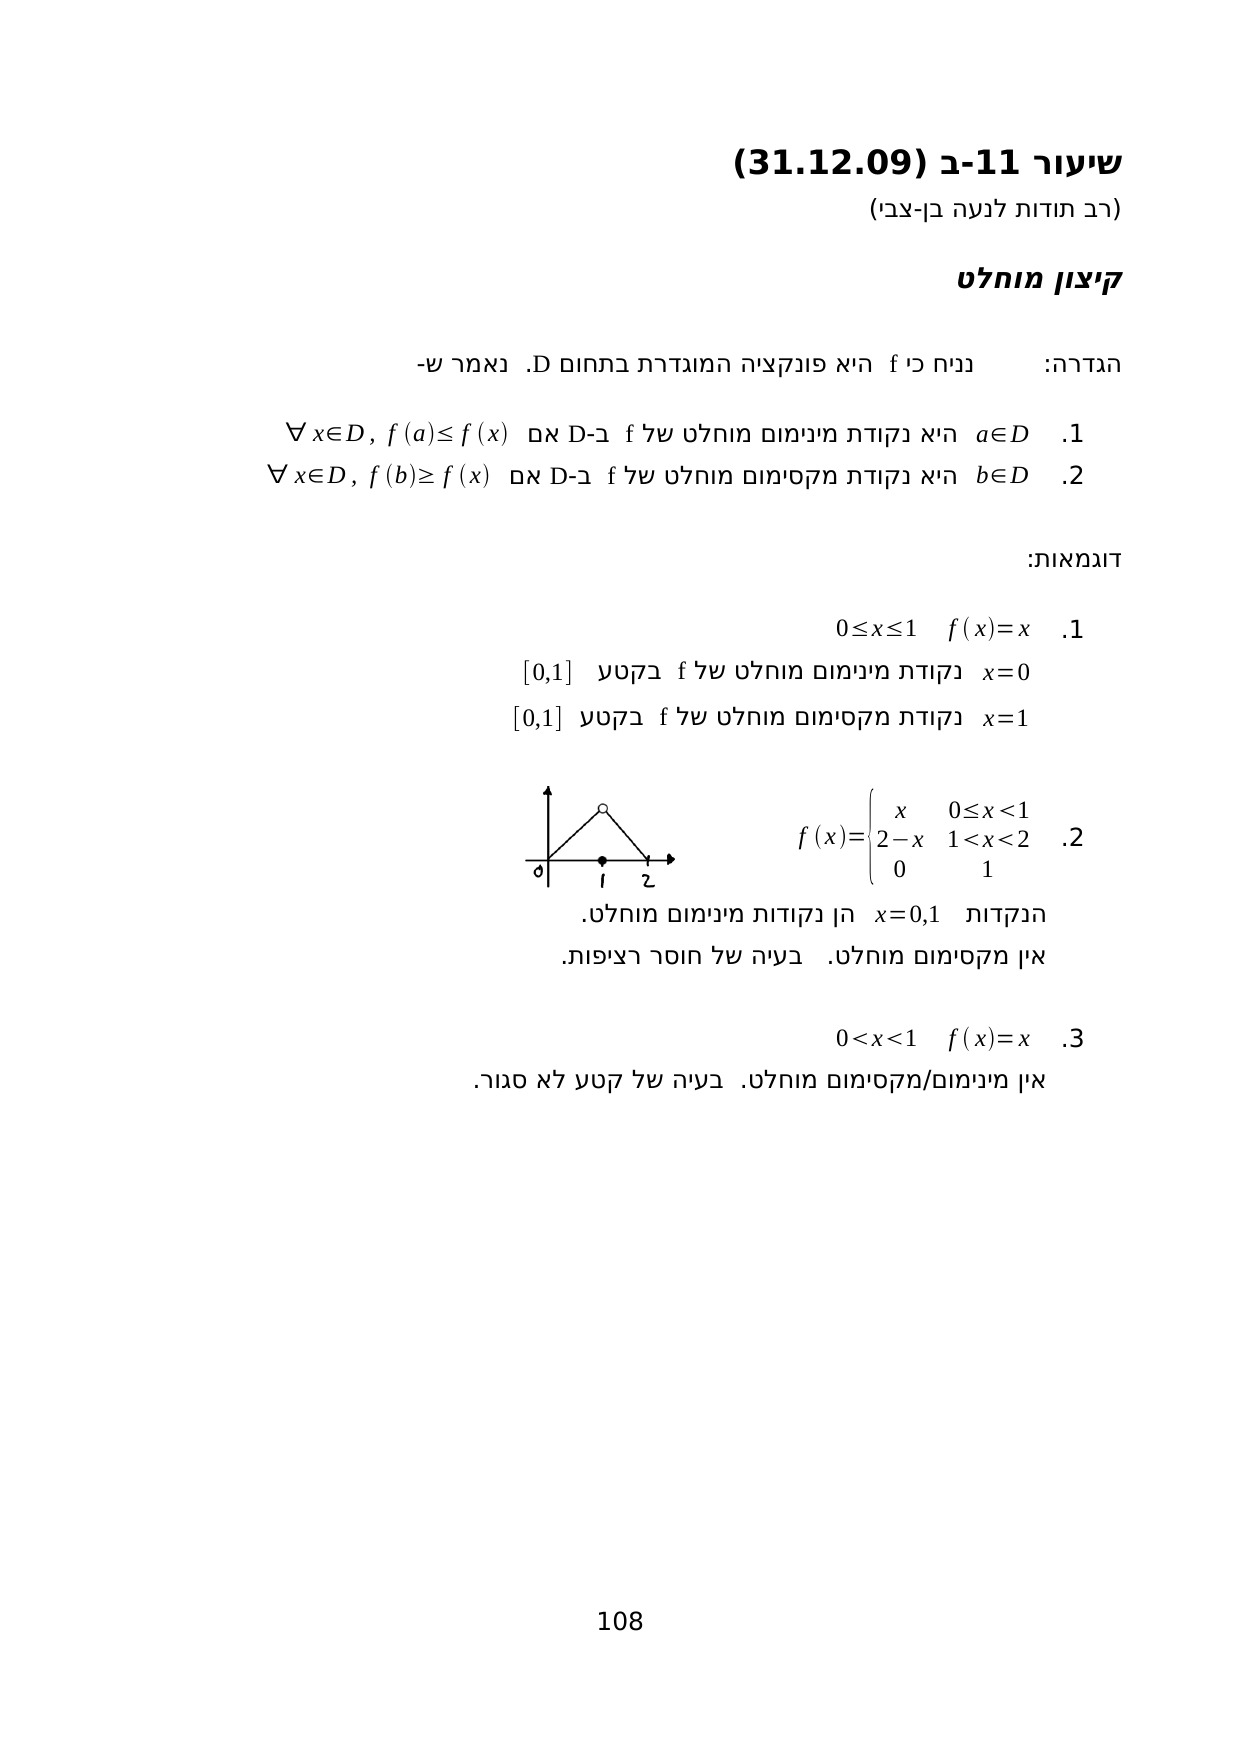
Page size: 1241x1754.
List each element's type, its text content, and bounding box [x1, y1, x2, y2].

subtitle שיעור 11-ב (31.12.09) [118, 143, 1122, 182]
list הנקדות הן נקודות מינימום מוחלט. [118, 899, 1084, 929]
subtitle קיצון מוחלט [118, 261, 1122, 295]
list אין מקסימום מוחלט. בעיה של חוסר רציפות. [118, 941, 1084, 970]
list נקודת מינימום מוחלט של f בקטע [118, 656, 1084, 689]
text דוגמאות: [118, 544, 1122, 602]
text הגדרה: נניח כי f היא פונקציה המוגדרת בתחום D. נאמר ש- [118, 349, 1122, 407]
list היא נקודת מקסימום מוחלט של f ב-D אם [118, 461, 1084, 491]
picture [520, 783, 681, 893]
list נקודת מקסימום מוחלט של f בקטע [118, 702, 1084, 734]
list היא נקודת מינימום מוחלט של f ב-D אם [118, 419, 1084, 449]
list אין מינימום/מקסימום מוחלט. בעיה של קטע לא סגור. [118, 1066, 1084, 1095]
text (רב תודות לנעה בן-צבי) [118, 195, 1122, 224]
